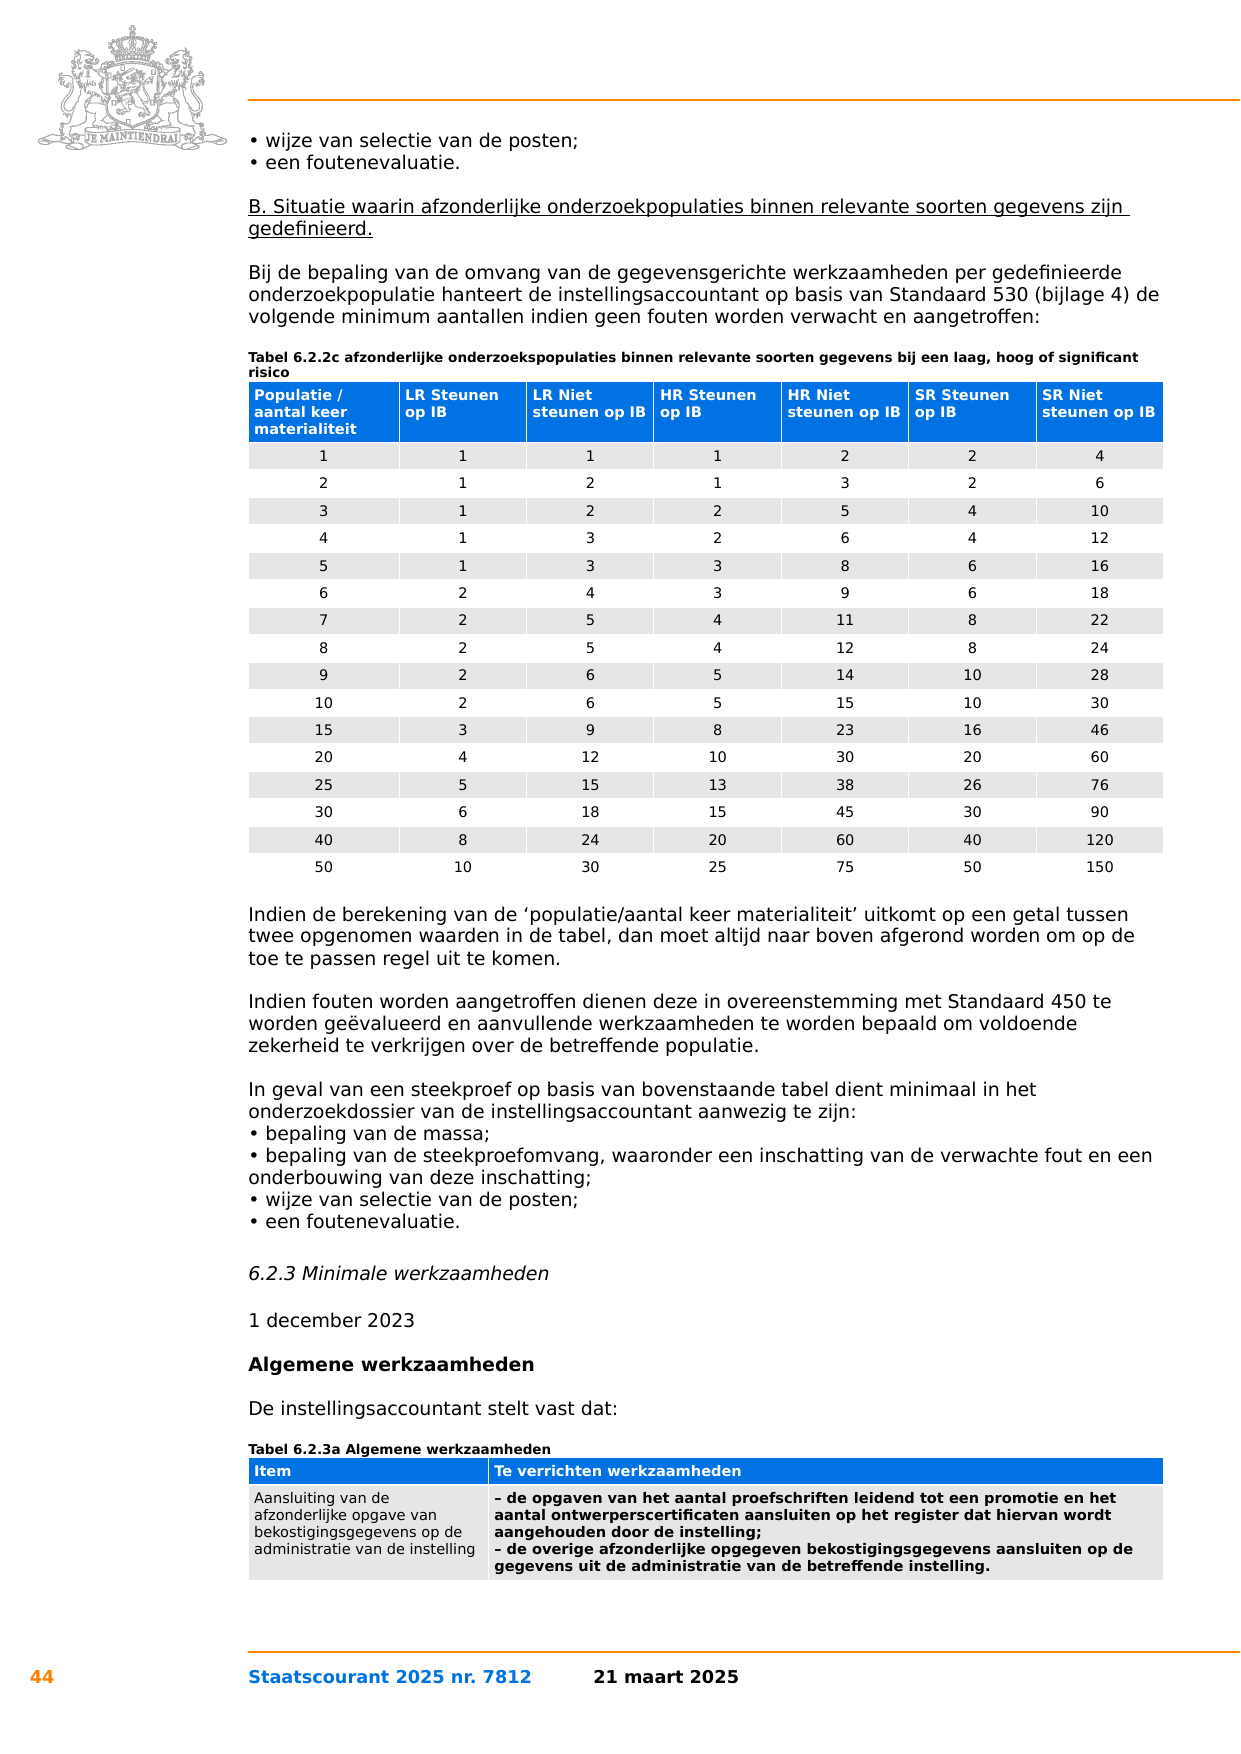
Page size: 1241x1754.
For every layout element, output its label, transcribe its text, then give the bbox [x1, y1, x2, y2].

table_cell 6 [527, 663, 653, 689]
text • bepaling van de steekproefomvang, waaronder een inschatting van de verwachte fout en een onderbouwing van deze inschatting; [248, 1145, 1163, 1189]
table_cell 3 [654, 580, 781, 607]
text • een foutenevaluatie. [248, 1211, 1163, 1233]
table_cell 9 [782, 580, 908, 607]
picture [38, 25, 227, 150]
table_cell 28 [1037, 663, 1163, 689]
table_cell 2 [527, 471, 653, 497]
table_cell 11 [782, 608, 908, 634]
text In geval van een steekproef op basis van bovenstaande tabel dient minimaal in het onderzoekdossier van de instellingsaccountant aanwezig te zijn: [248, 1079, 1163, 1123]
table_cell 10 [249, 690, 399, 716]
subtitle B. Situatie waarin afzonderlijke onderzoekpopulaties binnen relevante soorten gegevens zijn gedefinieerd. [248, 196, 1163, 240]
table_cell 3 [654, 553, 781, 579]
table_cell 4 [909, 525, 1036, 552]
table_cell 5 [527, 608, 653, 634]
table_cell SR Niet steunen op IB [1037, 382, 1163, 442]
table_cell 6 [400, 799, 526, 826]
table_cell 13 [654, 772, 781, 798]
table_cell LR Niet steunen op IB [527, 382, 653, 442]
table_cell 6 [527, 690, 653, 716]
table_cell LR Steunen op IB [400, 382, 526, 442]
table_cell 5 [654, 690, 781, 716]
table_cell 14 [782, 663, 908, 689]
table_cell 2 [400, 580, 526, 607]
text Indien de berekening van de ‘populatie/aantal keer materialiteit’ uitkomt op een getal tussen twee opgenomen waarden in de tabel, dan moet altijd naar boven afgerond worden om op de toe te passen regel uit te komen. [248, 903, 1163, 969]
table_cell 3 [400, 717, 526, 743]
table_cell 2 [400, 608, 526, 634]
table_cell 4 [654, 608, 781, 634]
table_cell 20 [654, 827, 781, 853]
table_cell 1 [527, 443, 653, 469]
table_cell 23 [782, 717, 908, 743]
table_cell 6 [249, 580, 399, 607]
table_cell Item [249, 1458, 488, 1484]
table_cell 30 [527, 854, 653, 881]
table_cell 20 [249, 745, 399, 771]
table_cell 12 [1037, 525, 1163, 552]
table_cell 150 [1037, 854, 1163, 881]
table_cell 3 [527, 553, 653, 579]
table_cell 9 [527, 717, 653, 743]
table_cell 5 [782, 498, 908, 524]
table_cell 10 [654, 745, 781, 771]
table_cell HR Niet steunen op IB [782, 382, 908, 442]
table_cell 24 [527, 827, 653, 853]
table_cell 50 [909, 854, 1036, 881]
table_cell 1 [400, 525, 526, 552]
table_cell 2 [249, 471, 399, 497]
table_cell 30 [1037, 690, 1163, 716]
table_cell 15 [527, 772, 653, 798]
table_cell 1 [249, 443, 399, 469]
text • wijze van selectie van de posten; [248, 1189, 1163, 1211]
table_cell 8 [909, 608, 1036, 634]
table_cell 2 [654, 498, 781, 524]
table_cell 2 [400, 635, 526, 661]
table_cell Aansluiting van de afzonderlijke opgave van bekostigingsgegevens op de administratie van de instelling [249, 1486, 488, 1580]
table_cell 5 [654, 663, 781, 689]
table_cell 3 [527, 525, 653, 552]
table_cell 15 [654, 799, 781, 826]
table_cell 6 [909, 580, 1036, 607]
table_cell 10 [909, 663, 1036, 689]
text • bepaling van de massa; [248, 1123, 1163, 1145]
table_cell 1 [400, 498, 526, 524]
subtitle 6.2.3 Minimale werkzaamheden [248, 1263, 1163, 1285]
table_cell 12 [782, 635, 908, 661]
table_cell 90 [1037, 799, 1163, 826]
table_cell 22 [1037, 608, 1163, 634]
table_cell 26 [909, 772, 1036, 798]
table_cell 2 [782, 443, 908, 469]
table_cell 4 [527, 580, 653, 607]
table_cell SR Steunen op IB [909, 382, 1036, 442]
table_cell 6 [1037, 471, 1163, 497]
text • wijze van selectie van de posten; [248, 130, 1163, 152]
text Indien fouten worden aangetroffen dienen deze in overeenstemming met Standaard 450 te worden geëvalueerd en aanvullende werkzaamheden te worden bepaald om voldoende zekerheid te verkrijgen over de betreffende populatie. [248, 991, 1163, 1057]
table_cell Populatie / aantal keer materialiteit [249, 382, 399, 442]
text • een foutenevaluatie. [248, 152, 1163, 174]
table_cell 3 [782, 471, 908, 497]
text De instellingsaccountant stelt vast dat: [248, 1398, 1163, 1419]
table_cell 30 [249, 799, 399, 826]
table_cell 24 [1037, 635, 1163, 661]
table_cell 2 [400, 690, 526, 716]
table_cell 1 [654, 443, 781, 469]
table_cell 16 [1037, 553, 1163, 579]
table_cell 1 [400, 443, 526, 469]
table_cell 15 [249, 717, 399, 743]
table_cell 2 [654, 525, 781, 552]
table_cell 15 [782, 690, 908, 716]
table_cell 25 [249, 772, 399, 798]
table_cell 75 [782, 854, 908, 881]
table_cell 2 [400, 663, 526, 689]
table_cell – de opgaven van het aantal proefschriften leidend tot een promotie en het aantal ontwerperscertificaten aansluiten op het register dat hiervan wordt aangehouden door de instelling; – de overige afzonderlijke opgegeven bekostigingsgegevens aansluiten op de gegevens uit de administratie van de betreffende instelling. [489, 1486, 1163, 1580]
text 1 december 2023 [248, 1310, 1163, 1332]
table_cell 3 [249, 498, 399, 524]
table_cell 50 [249, 854, 399, 881]
table_cell 2 [909, 443, 1036, 469]
table_cell 5 [400, 772, 526, 798]
table_cell 18 [527, 799, 653, 826]
table_cell 40 [249, 827, 399, 853]
table_cell 4 [400, 745, 526, 771]
table_cell 46 [1037, 717, 1163, 743]
subtitle Algemene werkzaamheden [248, 1354, 1163, 1376]
table_cell 60 [782, 827, 908, 853]
table_cell 4 [249, 525, 399, 552]
table_header Tabel 6.2.2c afzonderlijke onderzoekspopulaties binnen relevante soorten gegevens bij een laag, hoog of significant risico [248, 349, 1163, 381]
table_header Tabel 6.2.3a Algemene werkzaamheden [248, 1441, 1163, 1457]
table_cell 6 [909, 553, 1036, 579]
table_cell 30 [909, 799, 1036, 826]
table_cell 16 [909, 717, 1036, 743]
table_cell 60 [1037, 745, 1163, 771]
table_cell 10 [400, 854, 526, 881]
table_cell 5 [249, 553, 399, 579]
table_cell 10 [909, 690, 1036, 716]
table_cell 12 [527, 745, 653, 771]
table_cell 18 [1037, 580, 1163, 607]
table_cell 30 [782, 745, 908, 771]
table_cell 9 [249, 663, 399, 689]
table_cell 7 [249, 608, 399, 634]
table_cell 6 [782, 525, 908, 552]
table_cell 2 [909, 471, 1036, 497]
table_cell 5 [527, 635, 653, 661]
table_cell 1 [400, 553, 526, 579]
table_cell 4 [909, 498, 1036, 524]
table_cell 1 [400, 471, 526, 497]
table_cell 38 [782, 772, 908, 798]
table_cell 8 [909, 635, 1036, 661]
table_cell HR Steunen op IB [654, 382, 781, 442]
table_cell 8 [249, 635, 399, 661]
table_cell 20 [909, 745, 1036, 771]
table_cell Te verrichten werkzaamheden [489, 1458, 1163, 1484]
table_cell 10 [1037, 498, 1163, 524]
table_cell 45 [782, 799, 908, 826]
table_cell 4 [654, 635, 781, 661]
table_cell 8 [782, 553, 908, 579]
table_cell 76 [1037, 772, 1163, 798]
table_cell 8 [400, 827, 526, 853]
table_cell 8 [654, 717, 781, 743]
table_cell 120 [1037, 827, 1163, 853]
table_cell 1 [654, 471, 781, 497]
table_cell 25 [654, 854, 781, 881]
table_cell 4 [1037, 443, 1163, 469]
table_cell 40 [909, 827, 1036, 853]
table_cell 2 [527, 498, 653, 524]
text Bij de bepaling van de omvang van de gegevensgerichte werkzaamheden per gedefinieerde onderzoekpopulatie hanteert de instellingsaccountant op basis van Standaard 530 (bijlage 4) de volgende minimum aantallen indien geen fouten worden verwacht en aangetroffen: [248, 262, 1163, 327]
